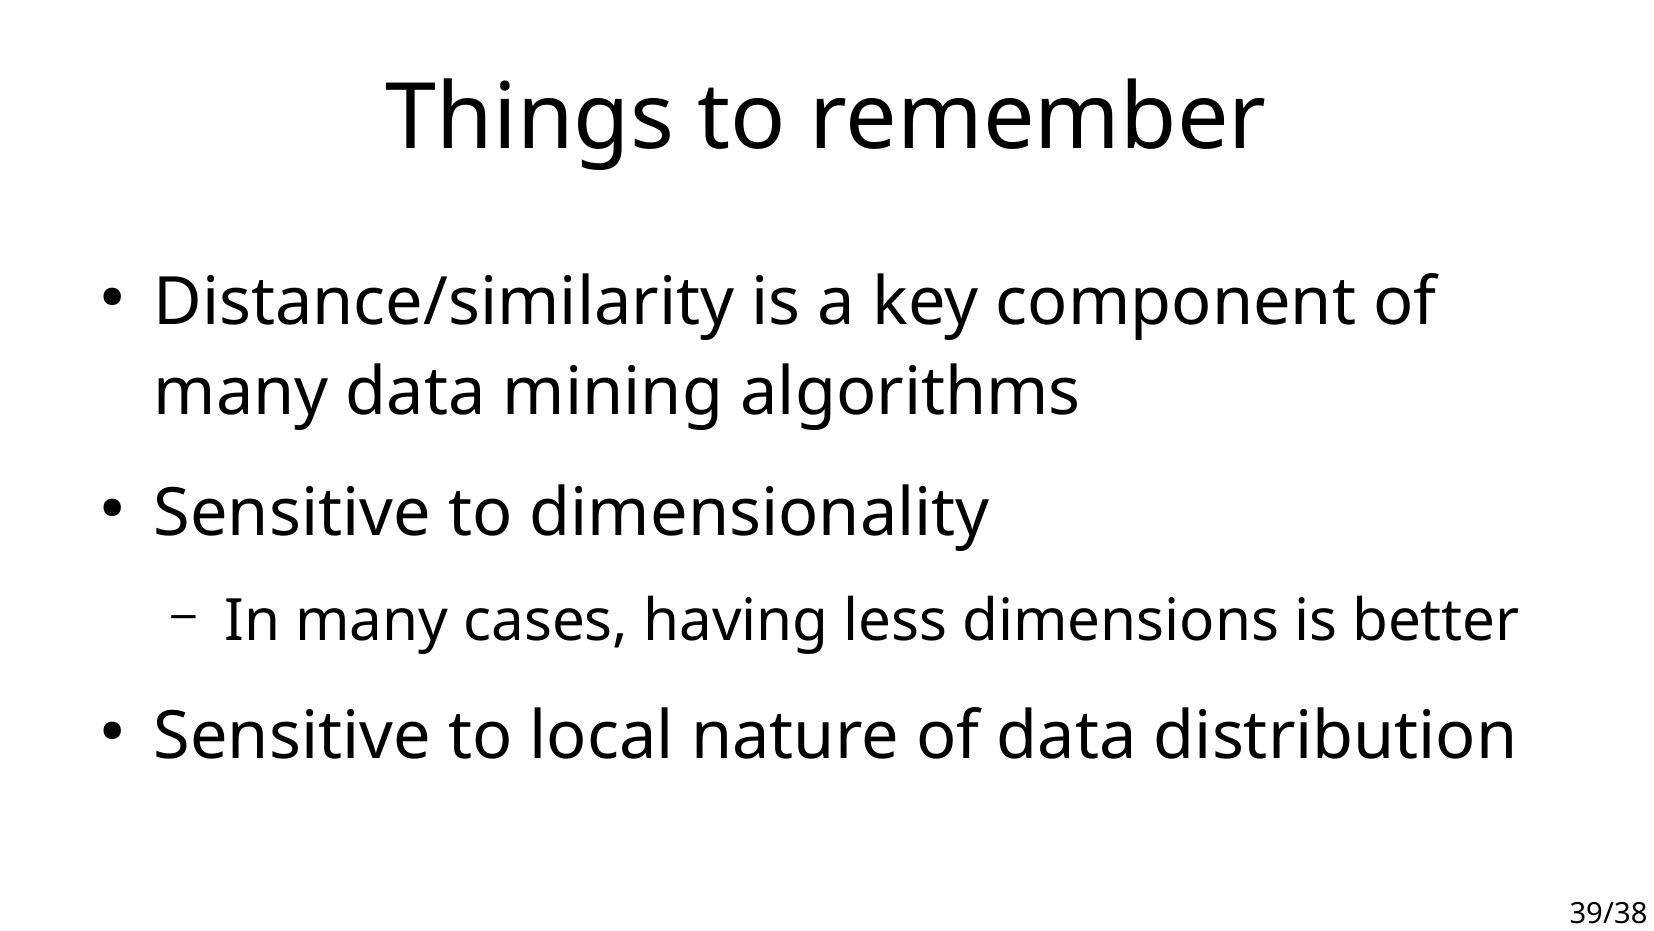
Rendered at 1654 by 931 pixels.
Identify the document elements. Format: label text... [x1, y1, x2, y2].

list Distance/similarity is a key component of many data mining algorithms Sensitive to dimensionality In many cases, having less dimensions is better Sensitive to local nature of data distribution [82, 253, 1571, 793]
title Things to remember [82, 1, 1571, 226]
